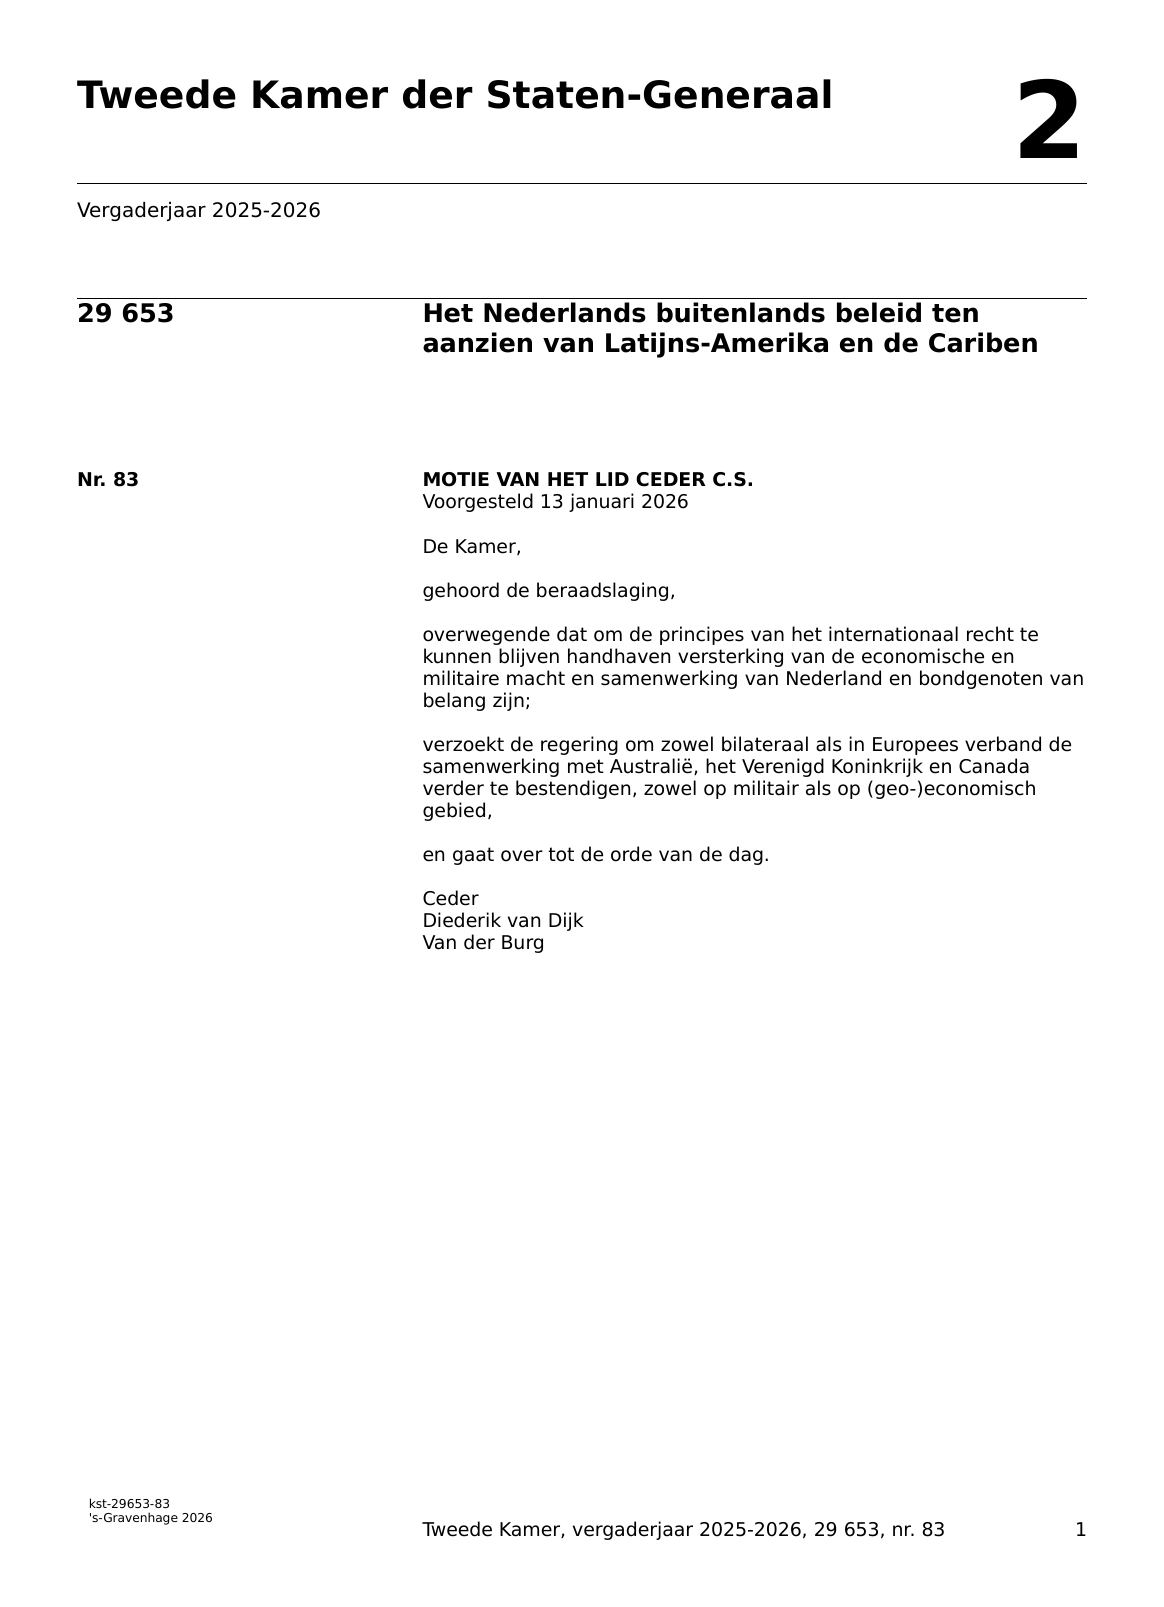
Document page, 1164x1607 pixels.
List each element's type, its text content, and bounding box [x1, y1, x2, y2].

text gehoord de beraadslaging, [422, 580, 1087, 602]
subtitle Nr. 83 MOTIE VAN HET LID CEDER C.S. [77, 469, 1087, 491]
text 's-Gravenhage 2026 [88, 1511, 323, 1525]
text Diederik van Dijk [422, 910, 1087, 932]
text Ceder [422, 888, 1087, 910]
text kst-29653-83 [88, 1497, 323, 1511]
text verzoekt de regering om zowel bilateraal als in Europees verband de samenwerking met Australië, het Verenigd Koninkrijk en Canada verder te bestendigen, zowel op militair als op (geo-)economisch gebied, [422, 734, 1087, 822]
text overwegende dat om de principes van het internationaal recht te kunnen blijven handhaven versterking van de economische en militaire macht en samenwerking van Nederland en bondgenoten van belang zijn; [422, 624, 1087, 712]
table_header Tweede Kamer der Staten-Generaal [77, 59, 886, 183]
table_header 2 [886, 59, 1087, 183]
text Van der Burg [422, 932, 1087, 954]
text en gaat over tot de orde van de dag. [422, 844, 1087, 866]
subtitle 29 653 Het Nederlands buitenlands beleid ten aanzien van Latijns-Amerika en de Cariben [77, 299, 1087, 358]
text Voorgesteld 13 januari 2026 [422, 491, 1087, 513]
text De Kamer, [422, 536, 1087, 557]
table_cell Vergaderjaar 2025-2026 [77, 184, 1087, 298]
